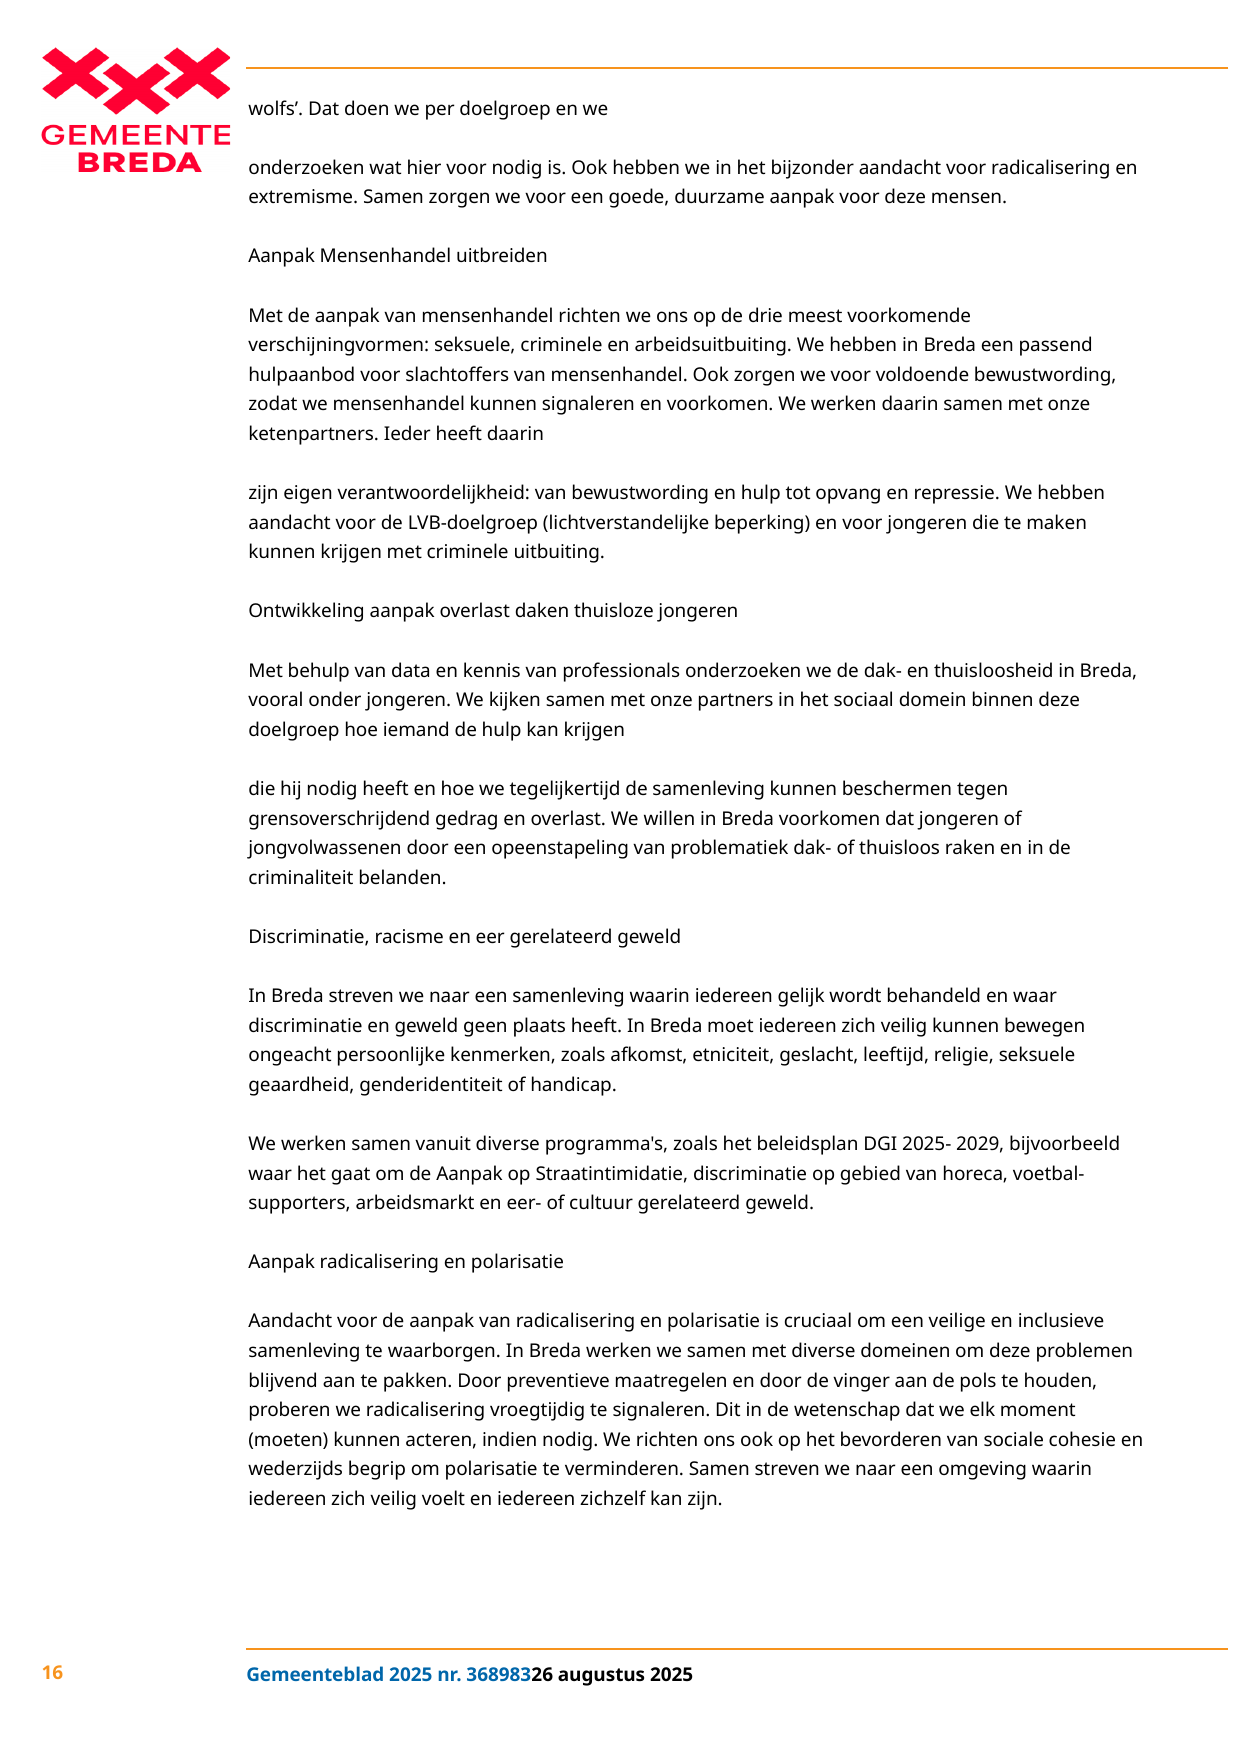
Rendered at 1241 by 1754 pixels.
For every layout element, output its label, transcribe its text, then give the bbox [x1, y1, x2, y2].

text Met behulp van data en kennis van professionals onderzoeken we de dak- en thuisloosheid in Breda, vooral onder jongeren. We kijken samen met onze partners in het sociaal domein binnen deze doelgroep hoe iemand de hulp kan krijgen [248, 657, 1152, 742]
text Met de aanpak van mensenhandel richten we ons op de drie meest voorkomende verschijningvormen: seksuele, criminele en arbeidsuitbuiting. We hebben in Breda een passend hulpaanbod voor slachtoffers van mensenhandel. Ook zorgen we voor voldoende bewustwording, zodat we mensenhandel kunnen signaleren en voorkomen. We werken daarin samen met onze ketenpartners. Ieder heeft daarin [248, 302, 1152, 446]
text We werken samen vanuit diverse programma's, zoals het beleidsplan DGI 2025- 2029, bijvoorbeeld waar het gaat om de Aanpak op Straatintimidatie, discriminatie op gebied van horeca, voetbal-supporters, arbeidsmarkt en eer- of cultuur gerelateerd geweld. [248, 1130, 1152, 1215]
text zijn eigen verantwoordelijkheid: van bewustwording en hulp tot opvang en repressie. We hebben aandacht voor de LVB-doelgroep (lichtverstandelijke beperking) en voor jongeren die te maken kunnen krijgen met criminele uitbuiting. [248, 479, 1152, 564]
text Ontwikkeling aanpak overlast daken thuisloze jongeren [248, 598, 1152, 623]
text wolfs’. Dat doen we per doelgroep en we [248, 95, 1152, 121]
text Aanpak Mensenhandel uitbreiden [248, 243, 1152, 268]
picture [41, 47, 231, 172]
text die hij nodig heeft en hoe we tegelijkertijd de samenleving kunnen beschermen tegen grensoverschrijdend gedrag en overlast. We willen in Breda voorkomen dat jongeren of jongvolwassenen door een opeenstapeling van problematiek dak- of thuisloos raken en in de criminaliteit belanden. [248, 775, 1152, 890]
text Aanpak radicalisering en polarisatie [248, 1248, 1152, 1274]
text onderzoeken wat hier voor nodig is. Ook hebben we in het bijzonder aandacht voor radicalisering en extremisme. Samen zorgen we voor een goede, duurzame aanpak voor deze mensen. [248, 154, 1152, 209]
text Discriminatie, racisme en eer gerelateerd geweld [248, 923, 1152, 949]
text Aandacht voor de aanpak van radicalisering en polarisatie is cruciaal om een veilige en inclusieve samenleving te waarborgen. In Breda werken we samen met diverse domeinen om deze problemen blijvend aan te pakken. Door preventieve maatregelen en door de vinger aan de pols te houden, proberen we radicalisering vroegtijdig te signaleren. Dit in de wetenschap dat we elk moment (moeten) kunnen acteren, indien nodig. We richten ons ook op het bevorderen van sociale cohesie en wederzijds begrip om polarisatie te verminderen. Samen streven we naar een omgeving waarin iedereen zich veilig voelt en iedereen zichzelf kan zijn. [248, 1308, 1152, 1511]
text In Breda streven we naar een samenleving waarin iedereen gelijk wordt behandeld en waar discriminatie en geweld geen plaats heeft. In Breda moet iedereen zich veilig kunnen bewegen ongeacht persoonlijke kenmerken, zoals afkomst, etniciteit, geslacht, leeftijd, religie, seksuele geaardheid, genderidentiteit of handicap. [248, 982, 1152, 1097]
